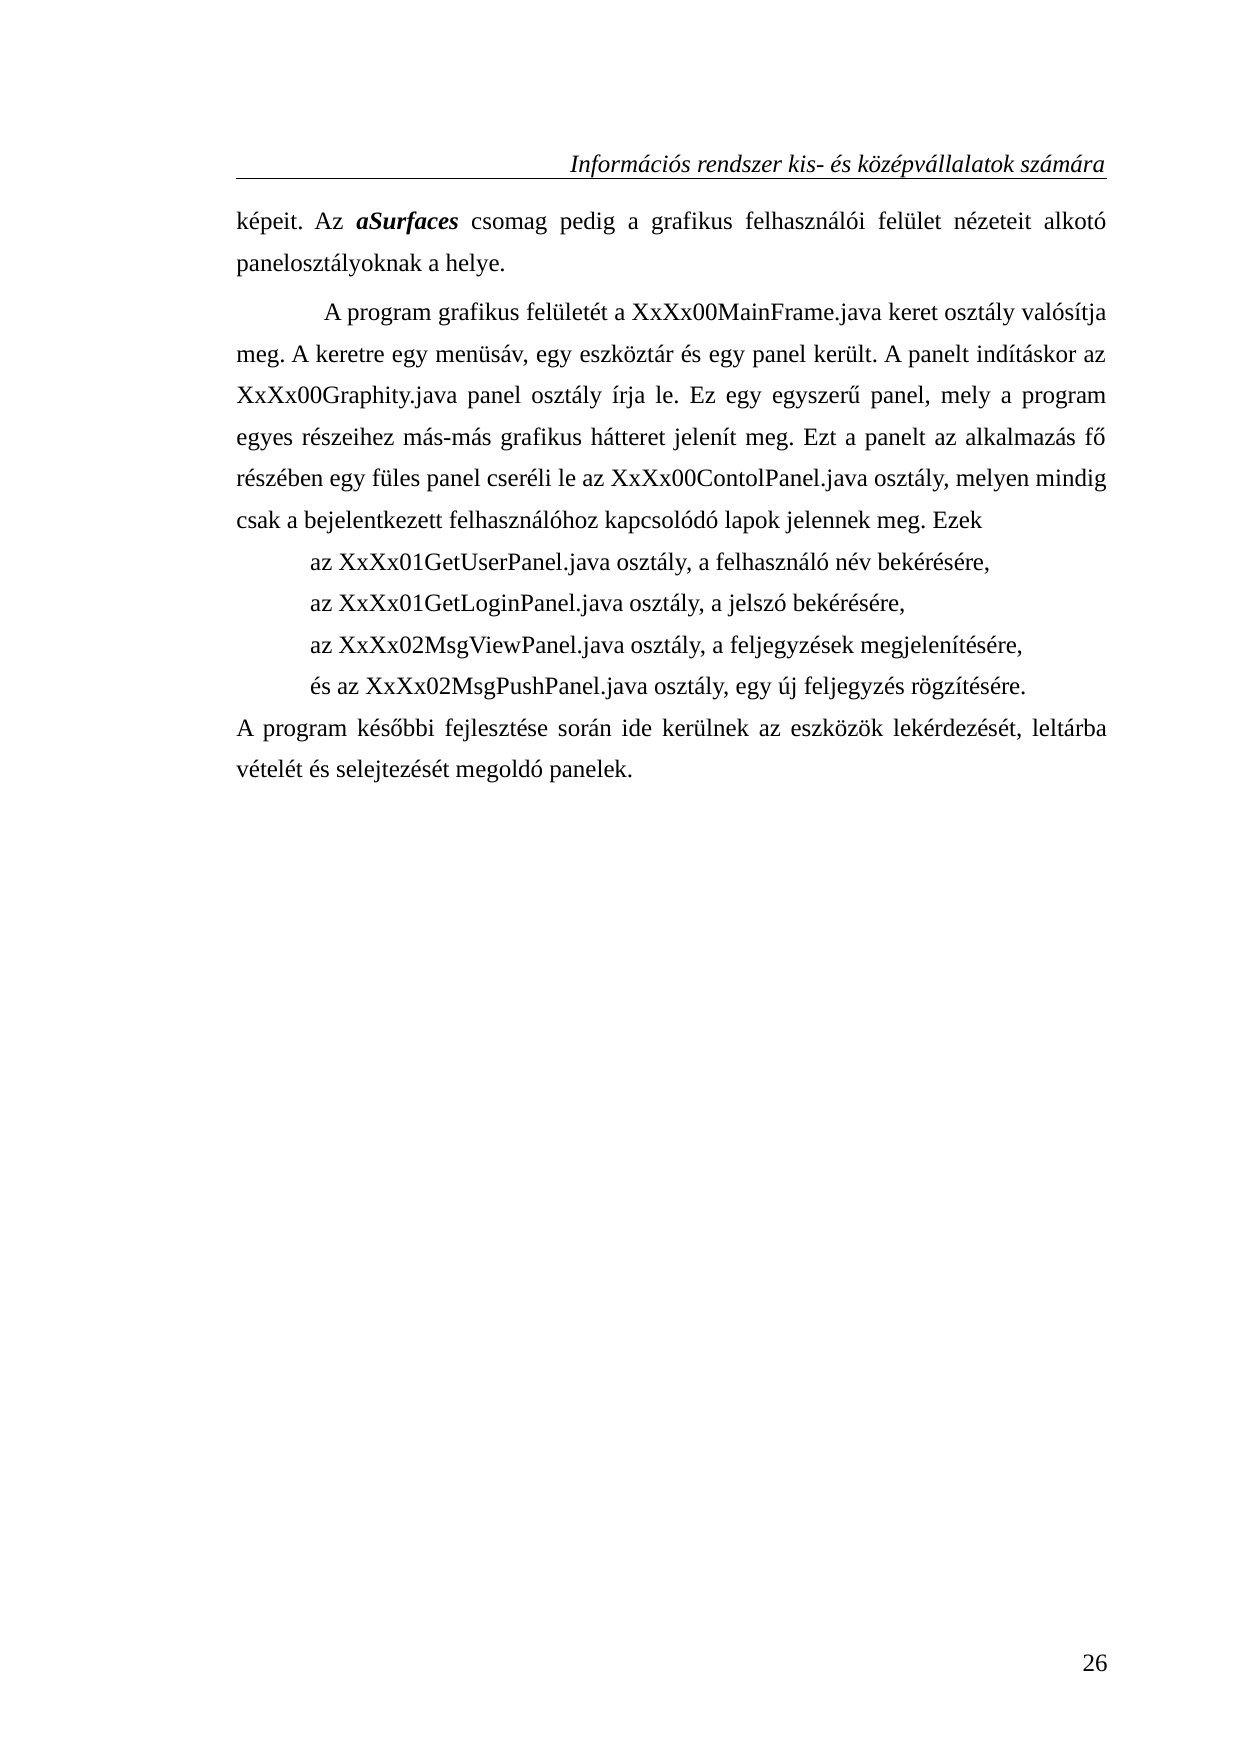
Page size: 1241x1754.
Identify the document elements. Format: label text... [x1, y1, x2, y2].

text A program grafikus felületét a XxXx00MainFrame.java keret osztály valósítja meg. A keretre egy menüsáv, egy eszköztár és egy panel került. A panelt indításkor az XxXx00Graphity.java panel osztály írja le. Ez egy egyszerű panel, mely a program egyes részeihez más-más grafikus hátteret jelenít meg. Ezt a panelt az alkalmazás fő részében egy füles panel cseréli le az XxXx00ContolPanel.java osztály, melyen mindig csak a bejelentkezett felhasználóhoz kapcsolódó lapok jelennek meg. Ezek az XxXx01GetUserPanel.java osztály, a felhasználó név bekérésére, az XxXx01GetLoginPanel.java osztály, a jelszó bekérésére, az XxXx02MsgViewPanel.java osztály, a feljegyzések megjelenítésére, és az XxXx02MsgPushPanel.java osztály, egy új feljegyzés rögzítésére. A program későbbi fejlesztése során ide kerülnek az eszközök lekérdezését, leltárba vételét és selejtezését megoldó panelek. [236, 298, 1107, 783]
text képeit. Az aSurfaces csomag pedig a grafikus felhasználói felület nézeteit alkotó panelosztályoknak a helye. [236, 207, 1107, 277]
